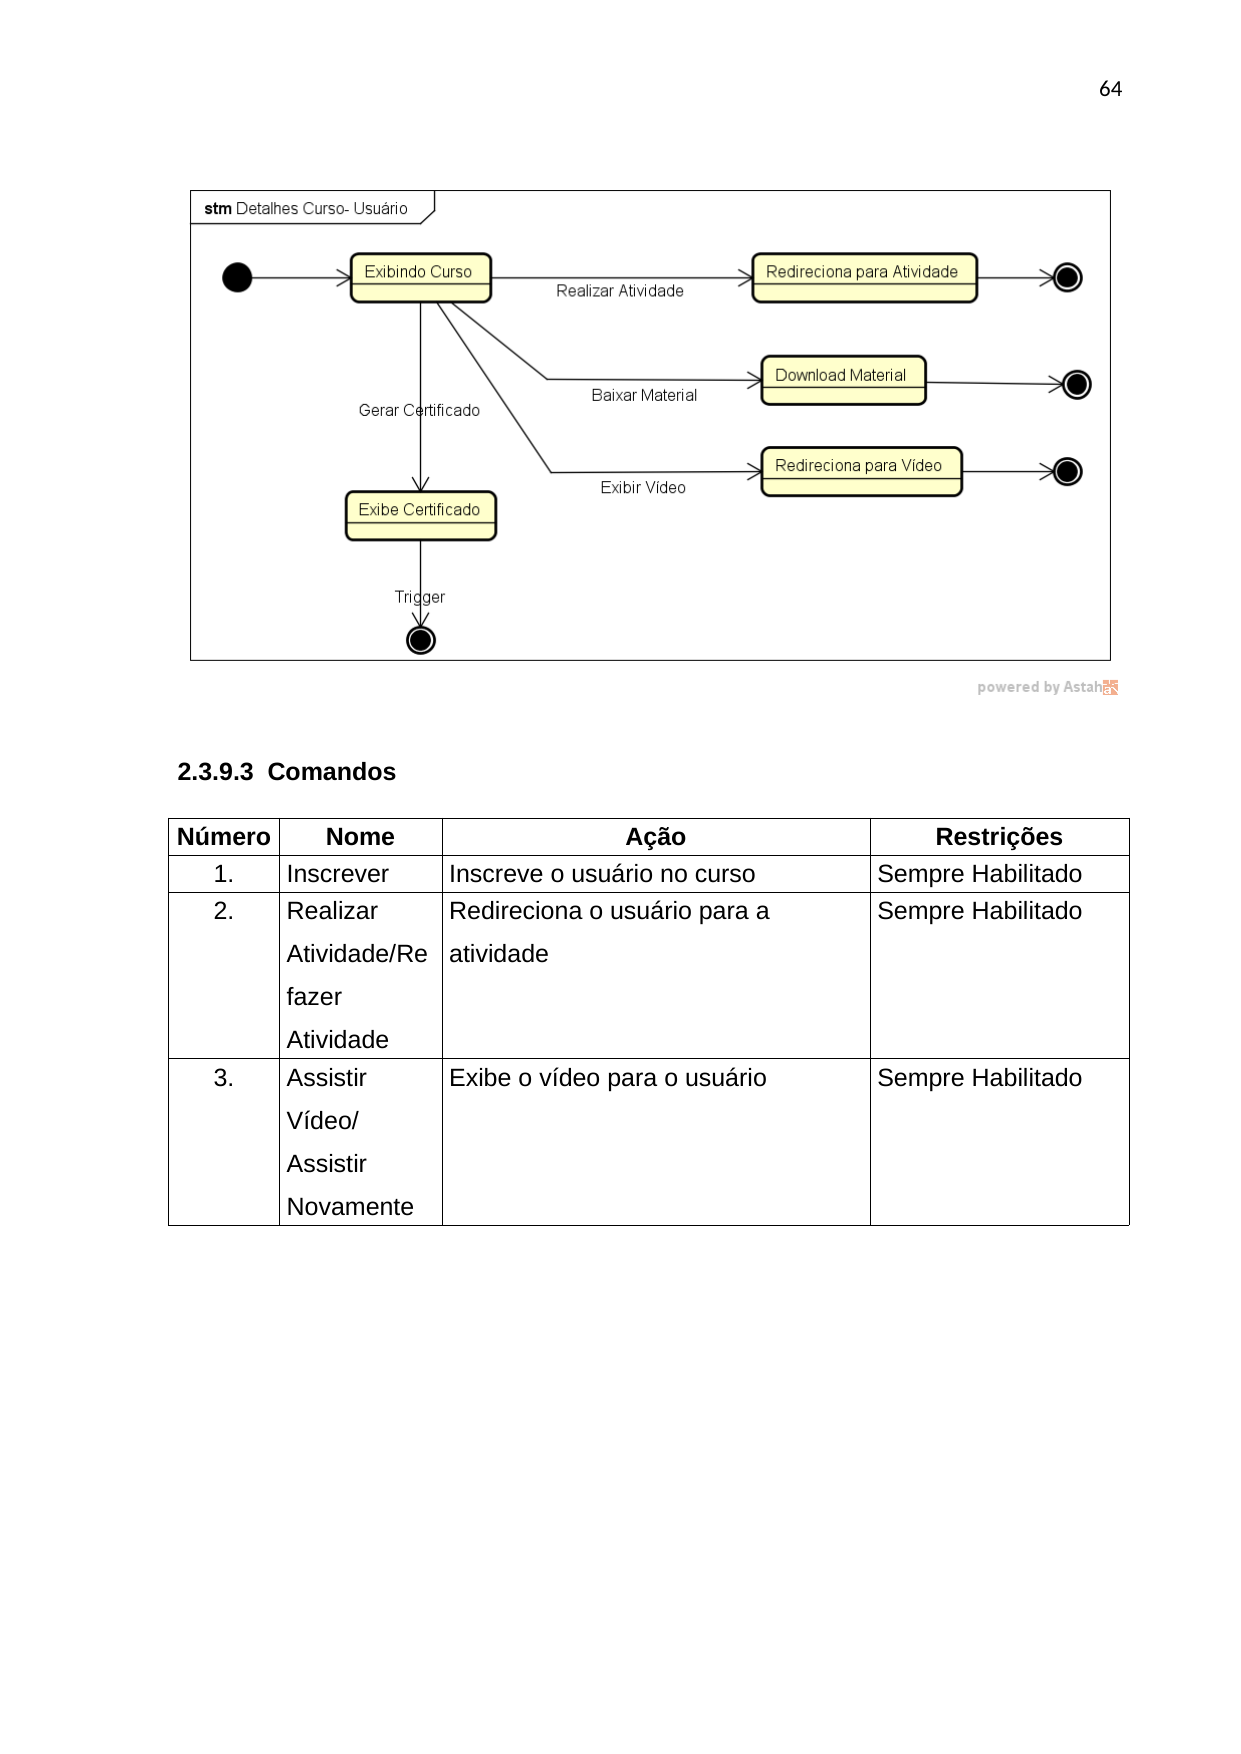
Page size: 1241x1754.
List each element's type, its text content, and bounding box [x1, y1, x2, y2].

table_cell Sempre Habilitado [871, 893, 1129, 1058]
table_cell Exibe o vídeo para o usuário [443, 1059, 870, 1225]
table_cell [169, 856, 279, 892]
table_cell Sempre Habilitado [871, 1059, 1129, 1225]
table_cell Inscrever [280, 856, 442, 892]
subtitle Comandos [177, 757, 1122, 785]
table_header Número [169, 819, 279, 854]
table_cell Redireciona o usuário para a atividade [443, 893, 870, 1058]
table_header Nome [280, 819, 442, 854]
table_cell Sempre Habilitado [871, 856, 1129, 892]
table_cell Assistir Vídeo/ Assistir Novamente [280, 1059, 442, 1225]
table_header Restrições [871, 819, 1129, 854]
table_header Ação [443, 819, 870, 854]
table_cell Inscreve o usuário no curso [443, 856, 870, 892]
table_cell [169, 893, 279, 1058]
picture [177, 177, 1123, 700]
table_cell Realizar Atividade/Refazer Atividade [280, 893, 442, 1058]
table_cell [169, 1059, 279, 1225]
